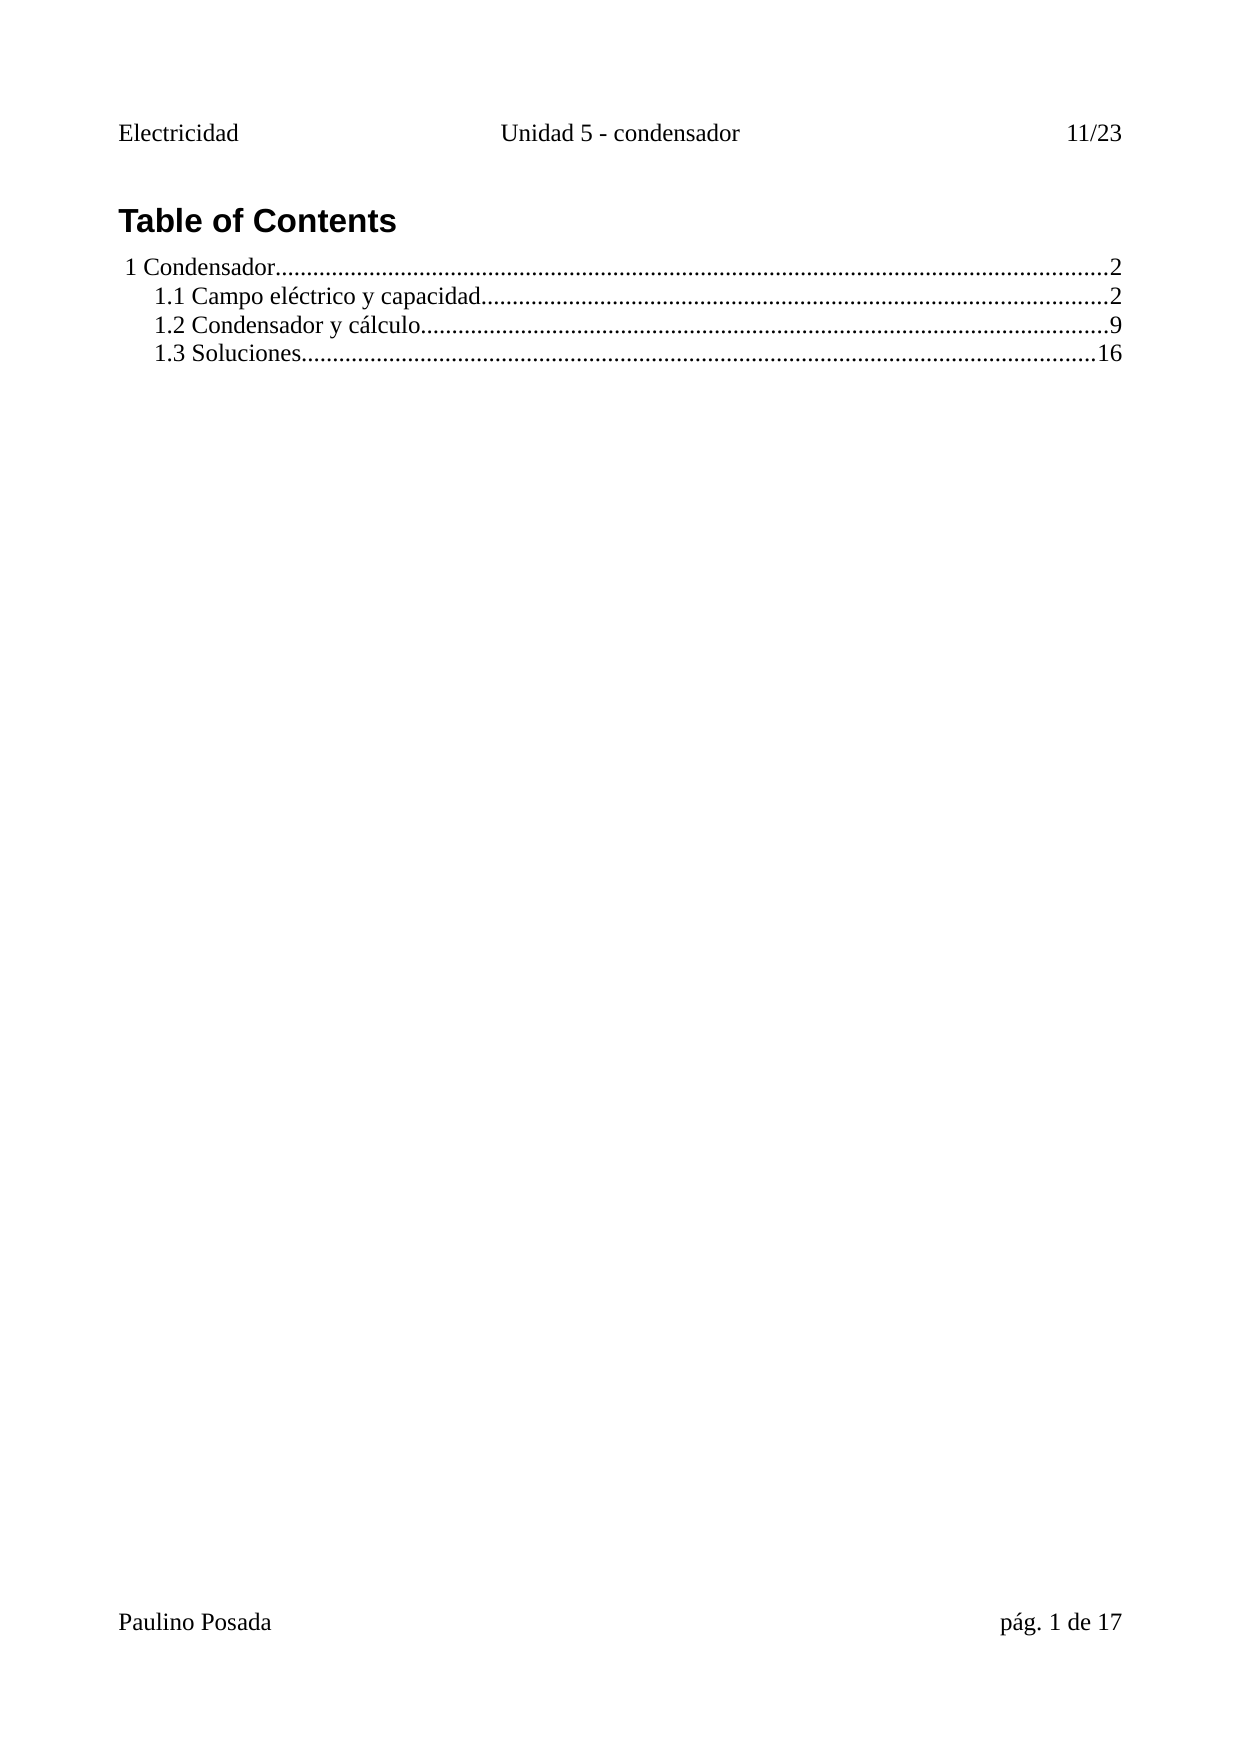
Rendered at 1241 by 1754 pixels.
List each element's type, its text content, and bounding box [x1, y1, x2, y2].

text 1.1 Campo eléctrico y capacidad 2 [148, 281, 1122, 310]
text 1 Condensador 2 [118, 252, 1122, 281]
subtitle Table of Contents [118, 201, 1122, 240]
text 1.2 Condensador y cálculo 9 [148, 310, 1122, 338]
text 1.3 Soluciones 16 [148, 338, 1122, 367]
